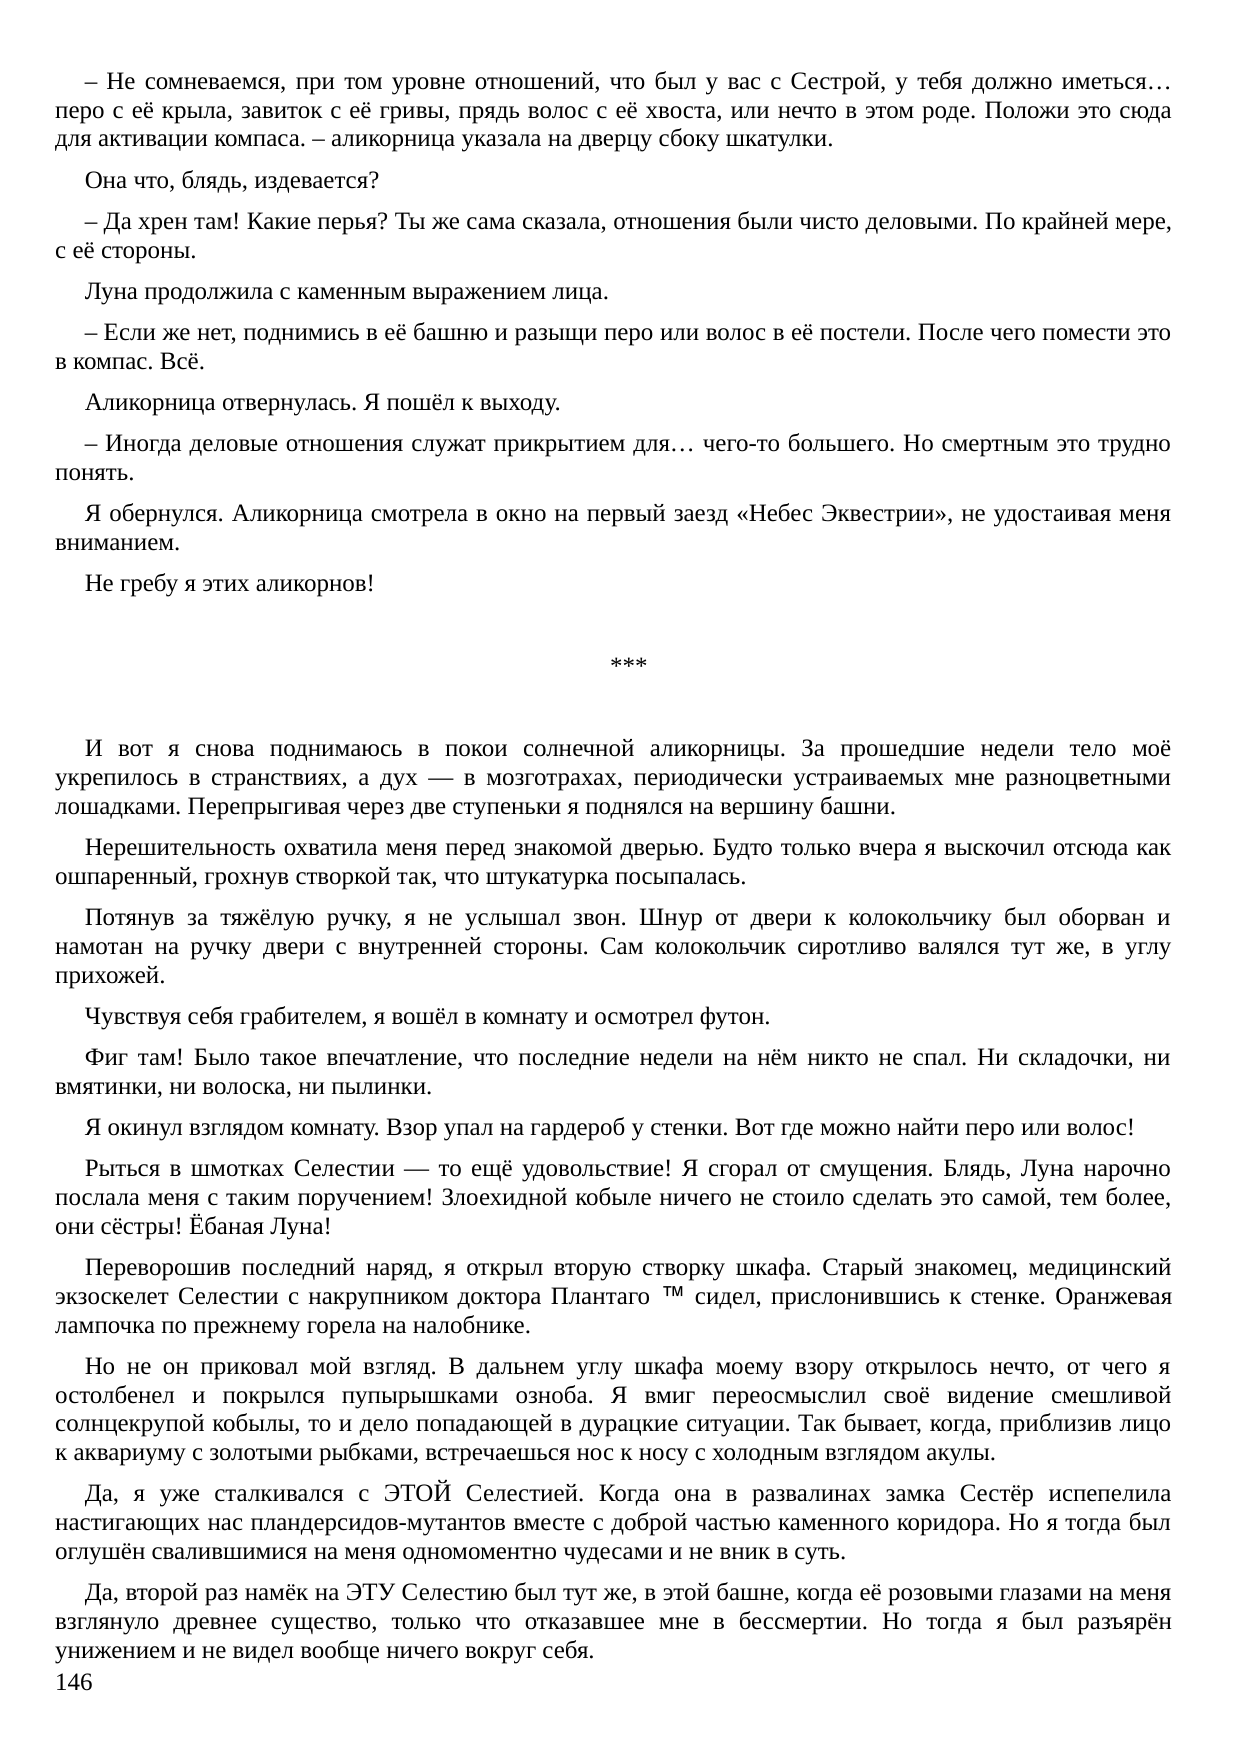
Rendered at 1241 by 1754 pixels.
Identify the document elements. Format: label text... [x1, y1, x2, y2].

text Чувствуя себя грабителем, я вошёл в комнату и осмотрел футон. [55, 1001, 1173, 1030]
text Переворошив последний наряд, я открыл вторую створку шкафа. Старый знакомец, медицинский экзоскелет Селестии с накрупником доктора Плантаго  сидел, прислонившись к стенке. Оранжевая лампочка по прежнему горела на налобнике. [55, 1252, 1173, 1338]
text Потянув за тяжёлую ручку, я не услышал звон. Шнур от двери к колокольчику был оборван и намотан на ручку двери с внутренней стороны. Сам колокольчик сиротливо валялся тут же, в углу прихожей. [55, 902, 1173, 988]
text Луна продолжила с каменным выражением лица. [55, 276, 1173, 305]
text – Иногда деловые отношения служат прикрытием для… чего-то большего. Но смертным это трудно понять. [55, 428, 1173, 486]
text Нерешительность охватила меня перед знакомой дверью. Будто только вчера я выскочил отсюда как ошпаренный, грохнув створкой так, что штукатурка посыпалась. [55, 832, 1173, 890]
text Она что, блядь, издевается? [55, 165, 1173, 193]
text Да, я уже сталкивался с ЭТОЙ Селестией. Когда она в развалинах замка Сестёр испепелила настигающих нас пландерсидов-мутантов вместе с доброй частью каменного коридора. Но я тогда был оглушён свалившимися на меня одномоментно чудесами и не вник в суть. [55, 1478, 1173, 1565]
text Я обернулся. Аликорница смотрела в окно на первый заезд «Небес Эквестрии», не удостаивая меня вниманием. [55, 498, 1173, 556]
text – Не сомневаемся, при том уровне отношений, что был у вас с Сестрой, у тебя должно иметься… перо с её крыла, завиток с её гривы, прядь волос с её хвоста, или нечто в этом роде. Положи это сюда для активации компаса. – аликорница указала на дверцу сбоку шкатулки. [55, 66, 1173, 152]
text *** [55, 651, 1173, 680]
text – Если же нет, поднимись в её башню и разыщи перо или волос в её постели. После чего помести это в компас. Всё. [55, 317, 1173, 375]
text Аликорница отвернулась. Я пошёл к выходу. [55, 387, 1173, 416]
text Но не он приковал мой взгляд. В дальнем углу шкафа моему взору открылось нечто, от чего я остолбенел и покрылся пупырышками озноба. Я вмиг переосмыслил своё видение смешливой солнцекрупой кобылы, то и дело попадающей в дурацкие ситуации. Так бывает, когда, приблизив лицо к аквариуму с золотыми рыбками, встречаешься нос к носу с холодным взглядом акулы. [55, 1351, 1173, 1466]
text И вот я снова поднимаюсь в покои солнечной аликорницы. За прошедшие недели тело моё укрепилось в странствиях, а дух — в мозготрахах, периодически устраиваемых мне разноцветными лошадками. Перепрыгивая через две ступеньки я поднялся на вершину башни. [55, 733, 1173, 820]
text Фиг там! Было такое впечатление, что последние недели на нём никто не спал. Ни складочки, ни вмятинки, ни волоска, ни пылинки. [55, 1042, 1173, 1100]
text – Да хрен там! Какие перья? Ты же сама сказала, отношения были чисто деловыми. По крайней мере, с её стороны. [55, 206, 1173, 263]
text Рыться в шмотках Селестии — то ещё удовольствие! Я сгорал от смущения. Блядь, Луна нарочно послала меня с таким поручением! Злоехидной кобыле ничего не стоило сделать это самой, тем более, они сёстры! Ёбаная Луна! [55, 1153, 1173, 1240]
text Я окинул взглядом комнату. Взор упал на гардероб у стенки. Вот где можно найти перо или волос! [55, 1112, 1173, 1141]
text Не гребу я этих аликорнов! [55, 568, 1173, 597]
text Да, второй раз намёк на ЭТУ Селестию был тут же, в этой башне, когда её розовыми глазами на меня взглянуло древнее существо, только что отказавшее мне в бессмертии. Но тогда я был разъярён унижением и не видел вообще ничего вокруг себя. [55, 1577, 1173, 1663]
